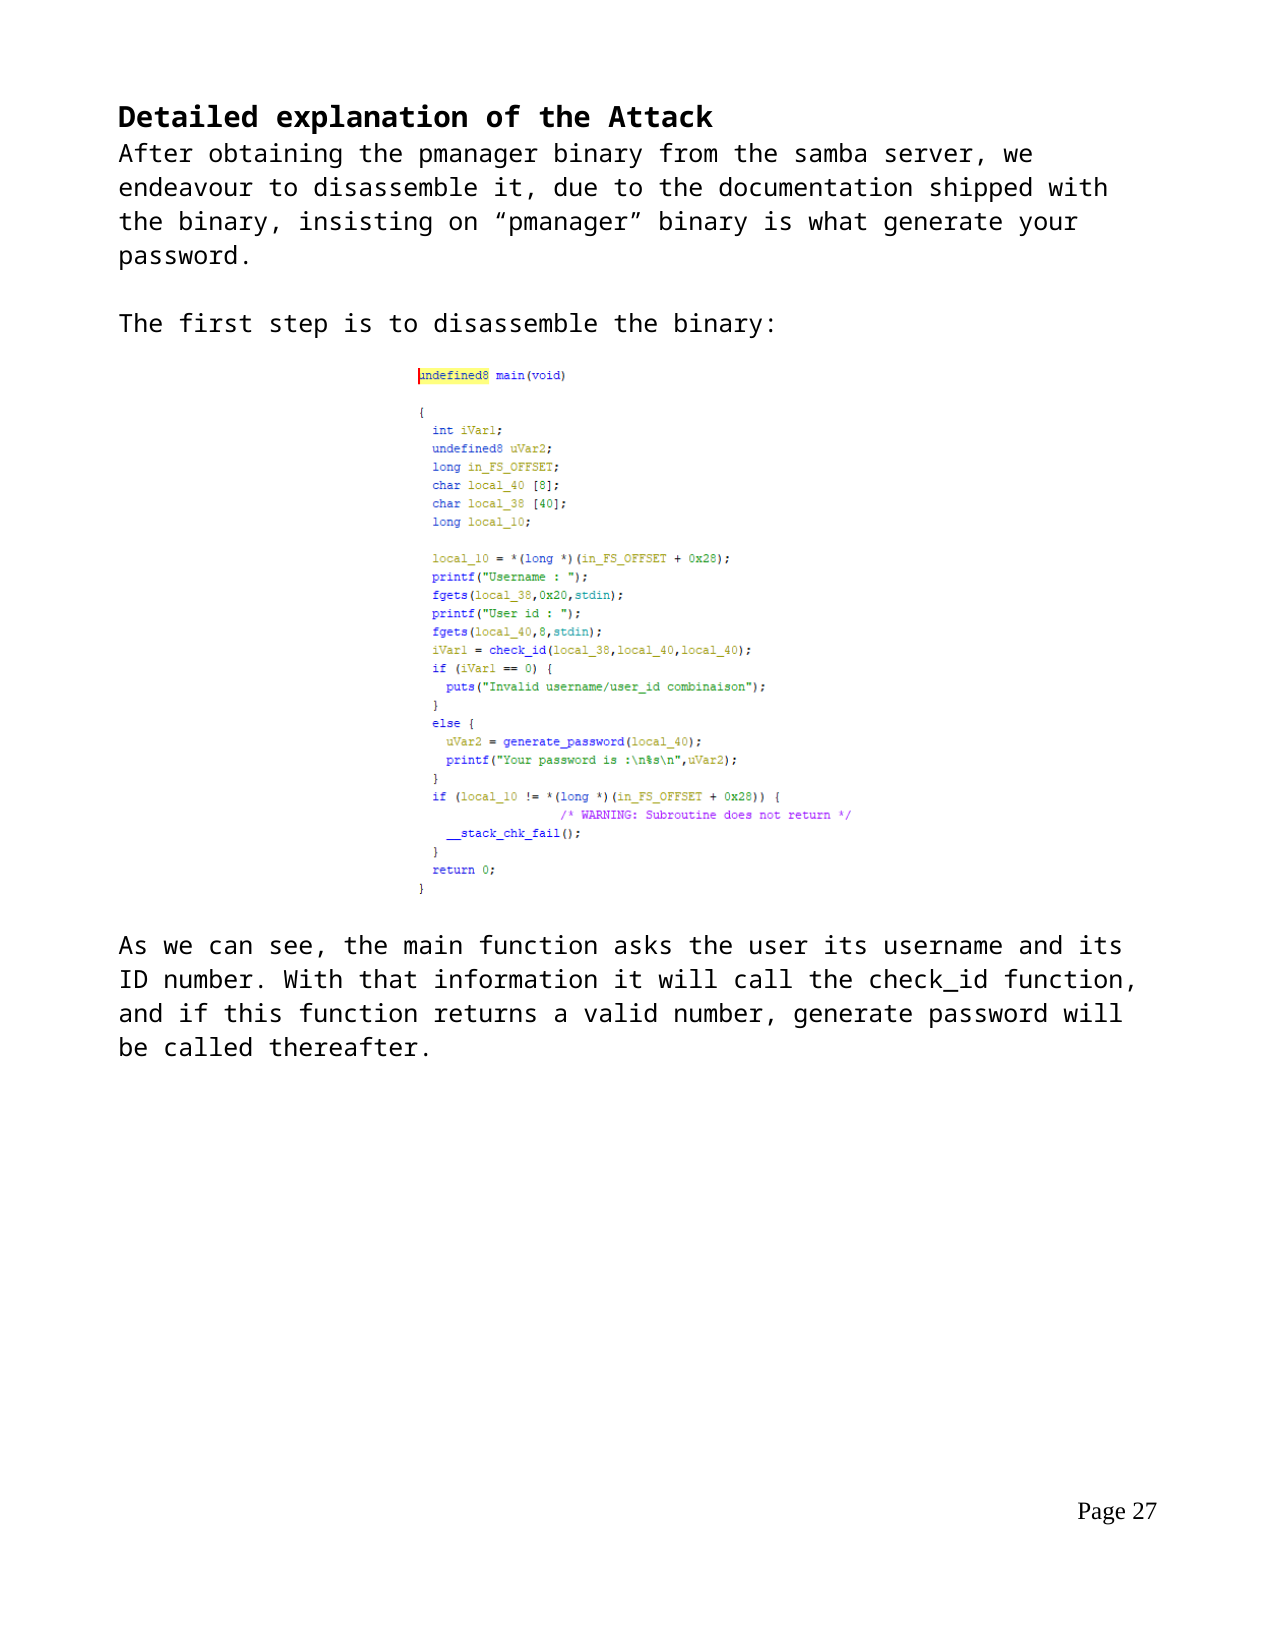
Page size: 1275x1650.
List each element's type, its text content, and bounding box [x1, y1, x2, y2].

text As we can see, the main function asks the user its username and its ID number. With that information it will call the check_id function, and if this function returns a valid number, generate password will be called thereafter. [118, 928, 1157, 1064]
text The first step is to disassemble the binary: [118, 306, 1157, 340]
subtitle Detailed explanation of the Attack [118, 96, 1157, 136]
text After obtaining the pmanager binary from the samba server, we endeavour to disassemble it, due to the documentation shipped with the binary, insisting on “pmanager” binary is what generate your password. [118, 136, 1157, 272]
